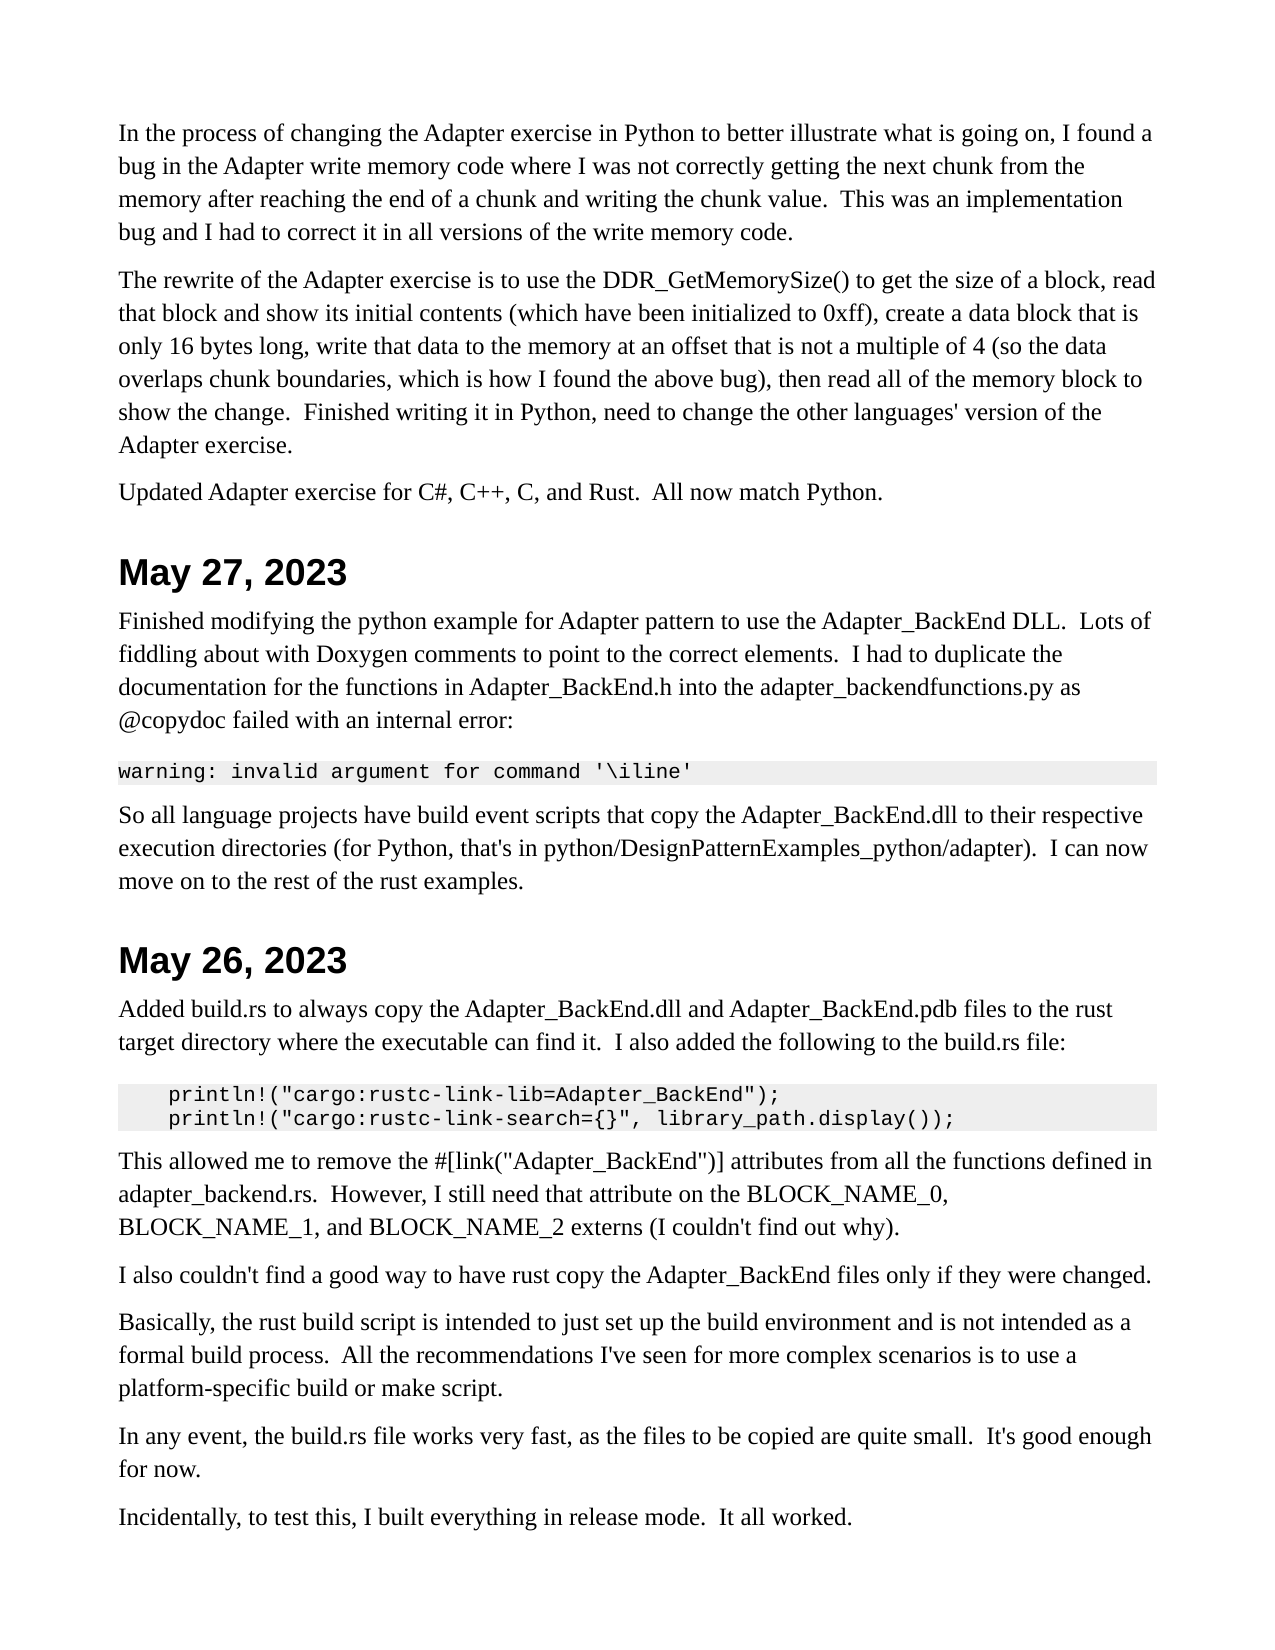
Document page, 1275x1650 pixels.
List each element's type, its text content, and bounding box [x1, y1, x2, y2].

text Updated Adapter exercise for C#, C++, C, and Rust. All now match Python. [118, 477, 1157, 506]
subtitle May 26, 2023 [118, 939, 1157, 982]
text I also couldn't find a good way to have rust copy the Adapter_BackEnd files only if they were changed. [118, 1260, 1157, 1288]
text This allowed me to remove the #[link("Adapter_BackEnd")] attributes from all the functions defined in adapter_backend.rs. However, I still need that attribute on the BLOCK_NAME_0, BLOCK_NAME_1, and BLOCK_NAME_2 externs (I couldn't find out why). [118, 1146, 1157, 1241]
text The rewrite of the Adapter exercise is to use the DDR_GetMemorySize() to get the size of a block, read that block and show its initial contents (which have been initialized to 0xff), create a data block that is only 16 bytes long, write that data to the memory at an offset that is not a multiple of 4 (so the data overlaps chunk boundaries, which is how I found the above bug), then read all of the memory block to show the change. Finished writing it in Python, need to change the other languages' version of the Adapter exercise. [118, 265, 1157, 459]
text In the process of changing the Adapter exercise in Python to better illustrate what is going on, I found a bug in the Adapter write memory code where I was not correctly getting the next chunk from the memory after reaching the end of a chunk and writing the chunk value. This was an implementation bug and I had to correct it in all versions of the write memory code. [118, 118, 1157, 246]
text In any event, the build.rs file works very fast, as the files to be copied are quite small. It's good enough for now. [118, 1421, 1157, 1483]
text println!("cargo:rustc-link-lib=Adapter_BackEnd"); [118, 1084, 1157, 1107]
text Finished modifying the python example for Adapter pattern to use the Adapter_BackEnd DLL. Lots of fiddling about with Doxygen comments to point to the correct elements. I had to duplicate the documentation for the functions in Adapter_BackEnd.h into the adapter_backendfunctions.py as @copydoc failed with an internal error: [118, 606, 1157, 733]
text println!("cargo:rustc-link-search={}", library_path.display()); [118, 1107, 1157, 1131]
text Added build.rs to always copy the Adapter_BackEnd.dll and Adapter_BackEnd.pdb files to the rust target directory where the executable can find it. I also added the following to the build.rs file: [118, 994, 1157, 1056]
subtitle May 27, 2023 [118, 550, 1157, 593]
text warning: invalid argument for command '\iline' [118, 761, 1157, 785]
text Incidentally, to test this, I built everything in release mode. It all worked. [118, 1502, 1157, 1530]
text So all language projects have build event scripts that copy the Adapter_BackEnd.dll to their respective execution directories (for Python, that's in python/DesignPatternExamples_python/adapter). I can now move on to the rest of the rust examples. [118, 800, 1157, 895]
text Basically, the rust build script is intended to just set up the build environment and is not intended as a formal build process. All the recommendations I've seen for more complex scenarios is to use a platform-specific build or make script. [118, 1307, 1157, 1402]
